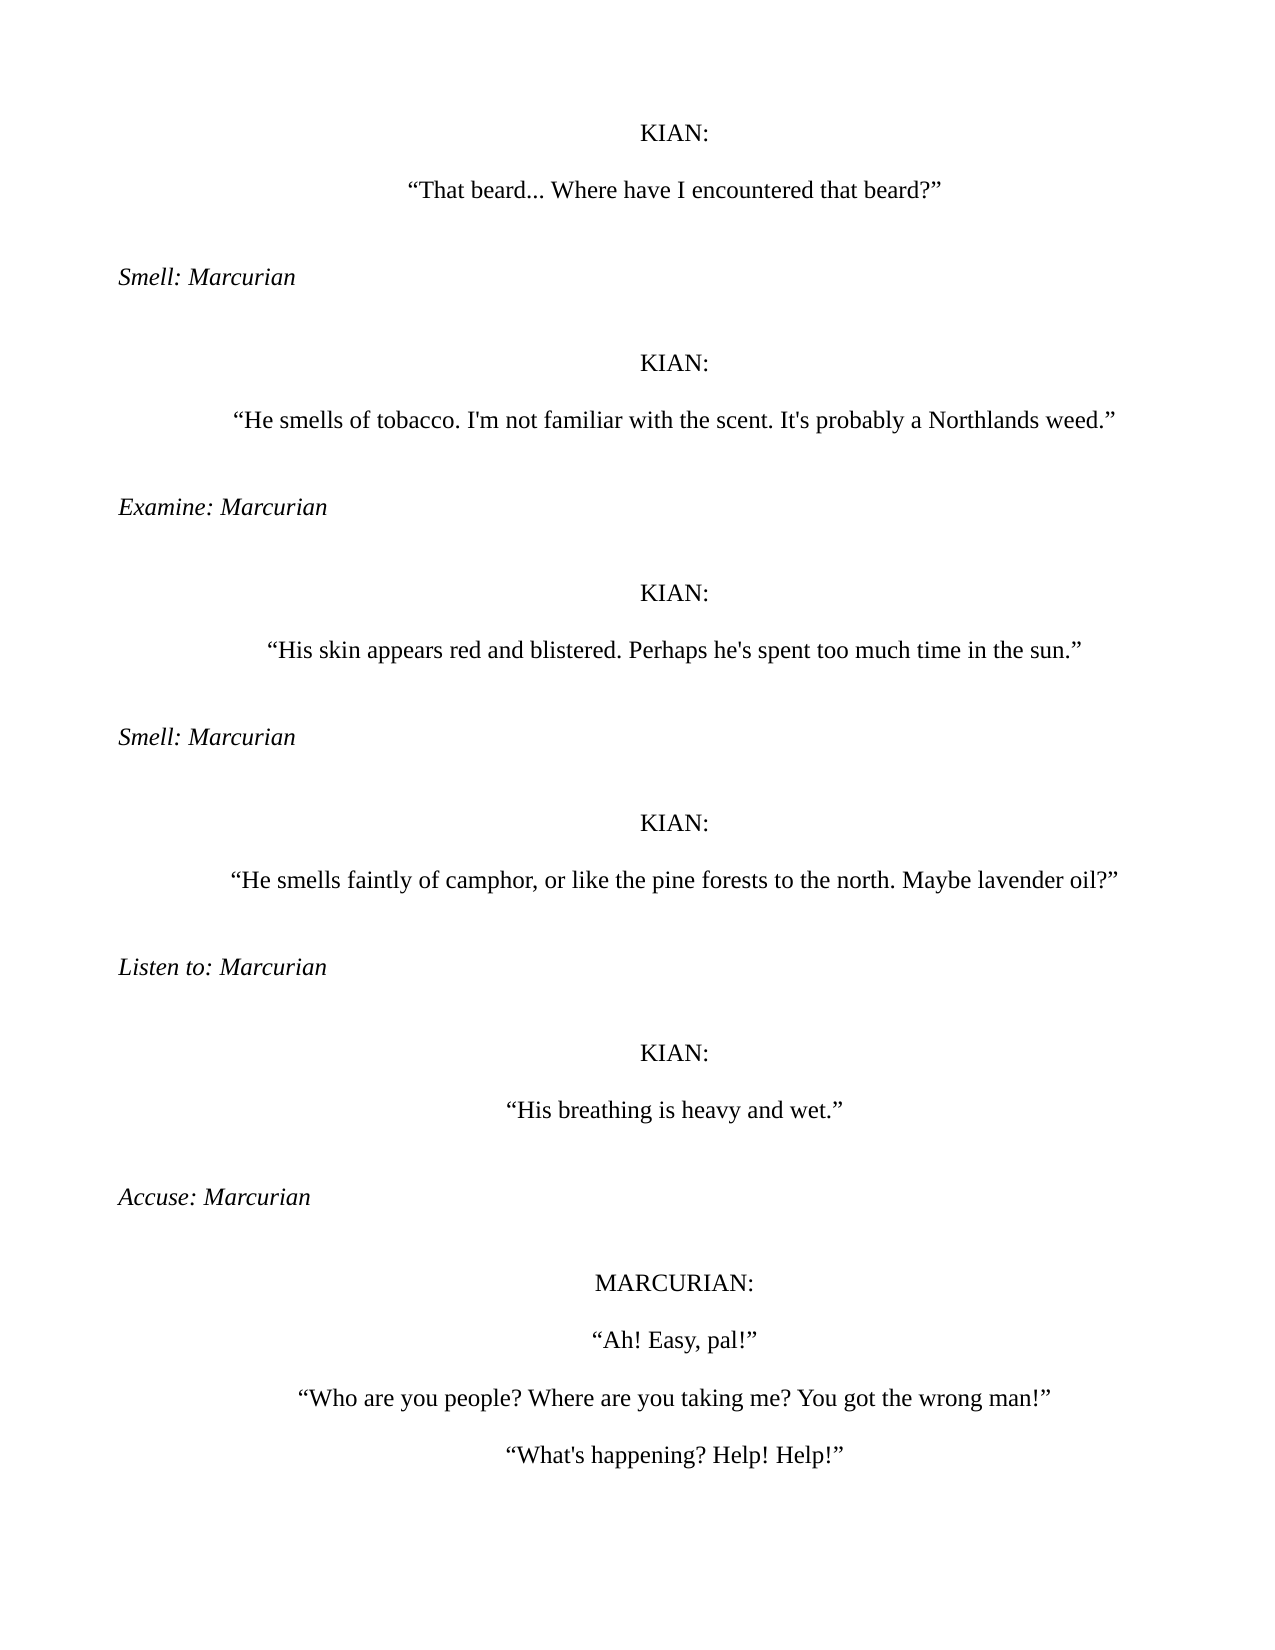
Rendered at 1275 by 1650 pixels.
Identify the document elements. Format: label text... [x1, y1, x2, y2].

text Smell: Marcurian [118, 722, 1157, 751]
text Accuse: Marcurian [118, 1182, 1157, 1211]
text KIAN: [118, 808, 1157, 837]
text KIAN: [118, 1038, 1157, 1067]
text “His skin appears red and blistered. Perhaps he's spent too much time in the sun.” [118, 636, 1157, 664]
text “That beard... Where have I encountered that beard?” [118, 176, 1157, 204]
text Listen to: Marcurian [118, 952, 1157, 981]
text “Ah! Easy, pal!” [118, 1326, 1157, 1354]
text KIAN: [118, 118, 1157, 147]
text MARCURIAN: [118, 1268, 1157, 1297]
text “He smells faintly of camphor, or like the pine forests to the north. Maybe lavender oil?” [118, 866, 1157, 894]
text KIAN: [118, 348, 1157, 377]
text Smell: Marcurian [118, 262, 1157, 291]
text “He smells of tobacco. I'm not familiar with the scent. It's probably a Northlands weed.” [118, 406, 1157, 434]
text “What's happening? Help! Help!” [118, 1441, 1157, 1469]
text “His breathing is heavy and wet.” [118, 1096, 1157, 1124]
text KIAN: [118, 578, 1157, 607]
text “Who are you people? Where are you taking me? You got the wrong man!” [118, 1383, 1157, 1412]
text Examine: Marcurian [118, 492, 1157, 521]
